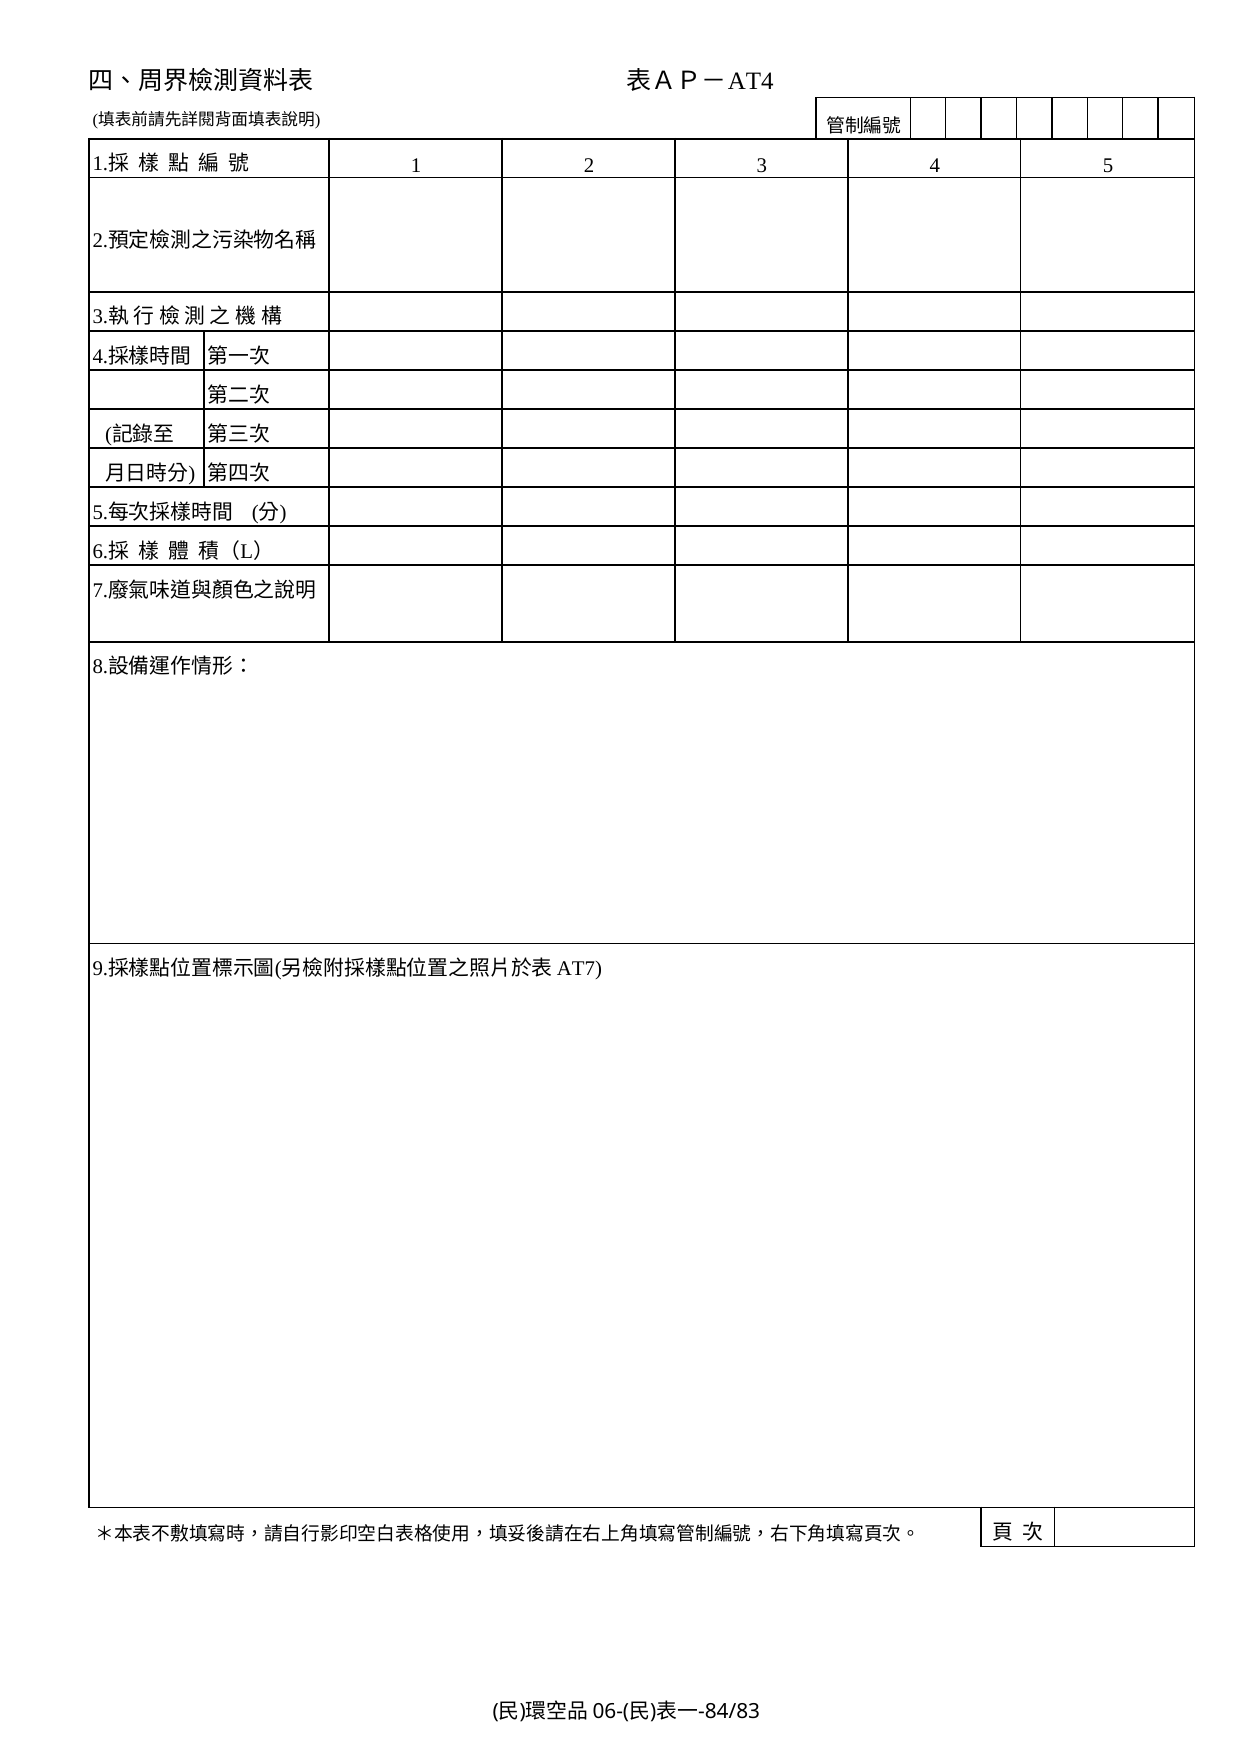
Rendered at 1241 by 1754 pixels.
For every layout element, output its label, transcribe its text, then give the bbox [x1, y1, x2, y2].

table_cell [503, 178, 674, 291]
table_cell [1055, 1508, 1194, 1546]
text 四、周界檢測資料表 表ＡＰ－AT4 [89, 59, 1163, 97]
table_cell 第一次 [205, 332, 328, 369]
table_header [1088, 98, 1122, 138]
table_cell [503, 410, 674, 447]
table_cell [1021, 178, 1194, 291]
table_cell 3 [676, 140, 847, 177]
table_cell [503, 293, 674, 330]
table_header [1053, 98, 1087, 138]
table_cell [676, 566, 847, 641]
table_cell 1 [330, 140, 501, 177]
table_cell [1021, 332, 1194, 369]
table_cell [1021, 371, 1194, 408]
table_header [982, 98, 1016, 138]
table_cell [676, 178, 847, 291]
table_cell [676, 371, 847, 408]
table_cell [1021, 488, 1194, 525]
table_cell [676, 332, 847, 369]
table_cell [503, 527, 674, 564]
table_cell [330, 332, 501, 369]
table_cell [503, 332, 674, 369]
table_cell [849, 410, 1020, 447]
table_cell 頁 次 [982, 1508, 1054, 1546]
table_cell [849, 449, 1020, 486]
table_cell 第四次 [205, 449, 328, 486]
table_cell [1021, 449, 1194, 486]
table_cell 2.預定檢測之污染物名稱 [90, 178, 328, 291]
table_header [911, 98, 945, 138]
table_cell [330, 566, 501, 641]
table_cell 2 [503, 140, 674, 177]
table_cell 5.每次採樣時間 (分) [90, 488, 328, 525]
table_cell [330, 178, 501, 291]
table_cell [849, 488, 1020, 525]
table_cell 7.廢氣味道與顏色之說明 [90, 566, 328, 641]
table_cell 5 [1021, 140, 1194, 177]
table_cell [676, 488, 847, 525]
table_cell [1021, 410, 1194, 447]
table_cell [1021, 527, 1194, 564]
table_cell 月日時分) [90, 449, 203, 486]
table_cell 第三次 [205, 410, 328, 447]
table_header [1159, 98, 1194, 138]
table_cell [330, 293, 501, 330]
table_cell [90, 371, 203, 408]
table_cell 1.採 樣 點 編 號 [90, 140, 328, 177]
table_cell [849, 332, 1020, 369]
table_cell 4.採樣時間 [90, 332, 203, 369]
table_cell 6.採 樣 體 積（L） [90, 527, 328, 564]
table_cell [676, 410, 847, 447]
table_cell [330, 371, 501, 408]
table_cell 4 [849, 140, 1020, 177]
table_cell [503, 488, 674, 525]
table_cell [849, 293, 1020, 330]
table_cell [676, 293, 847, 330]
table_cell [330, 410, 501, 447]
table_cell ＊本表不敷填寫時，請自行影印空白表格使用，填妥後請在右上角填寫管制編號，右下角填寫頁次。 [91, 1508, 980, 1546]
table_header [946, 98, 980, 138]
table_cell [1021, 293, 1194, 330]
table_cell [849, 527, 1020, 564]
table_cell [849, 178, 1020, 291]
table_header [1123, 98, 1157, 138]
table_cell [503, 449, 674, 486]
table_cell [676, 449, 847, 486]
table_cell [330, 488, 501, 525]
table_cell [849, 371, 1020, 408]
table_cell 8.設備運作情形： [90, 643, 1194, 942]
table_cell 3.執 行 檢 測 之 機 構 [90, 293, 328, 330]
table_cell 9.採樣點位置標示圖(另檢附採樣點位置之照片於表AT7) [90, 944, 1194, 1507]
table_cell [849, 566, 1020, 641]
table_cell [330, 527, 501, 564]
table_header 管制編號 [817, 98, 910, 138]
table_header [1017, 98, 1051, 138]
table_cell [503, 566, 674, 641]
table_cell [1021, 566, 1194, 641]
table_cell 第二次 [205, 371, 328, 408]
table_cell (記錄至 [90, 410, 203, 447]
table_cell [676, 527, 847, 564]
table_cell [503, 371, 674, 408]
table_cell [330, 449, 501, 486]
table_header (填表前請先詳閱背面填表說明) [89, 97, 815, 138]
